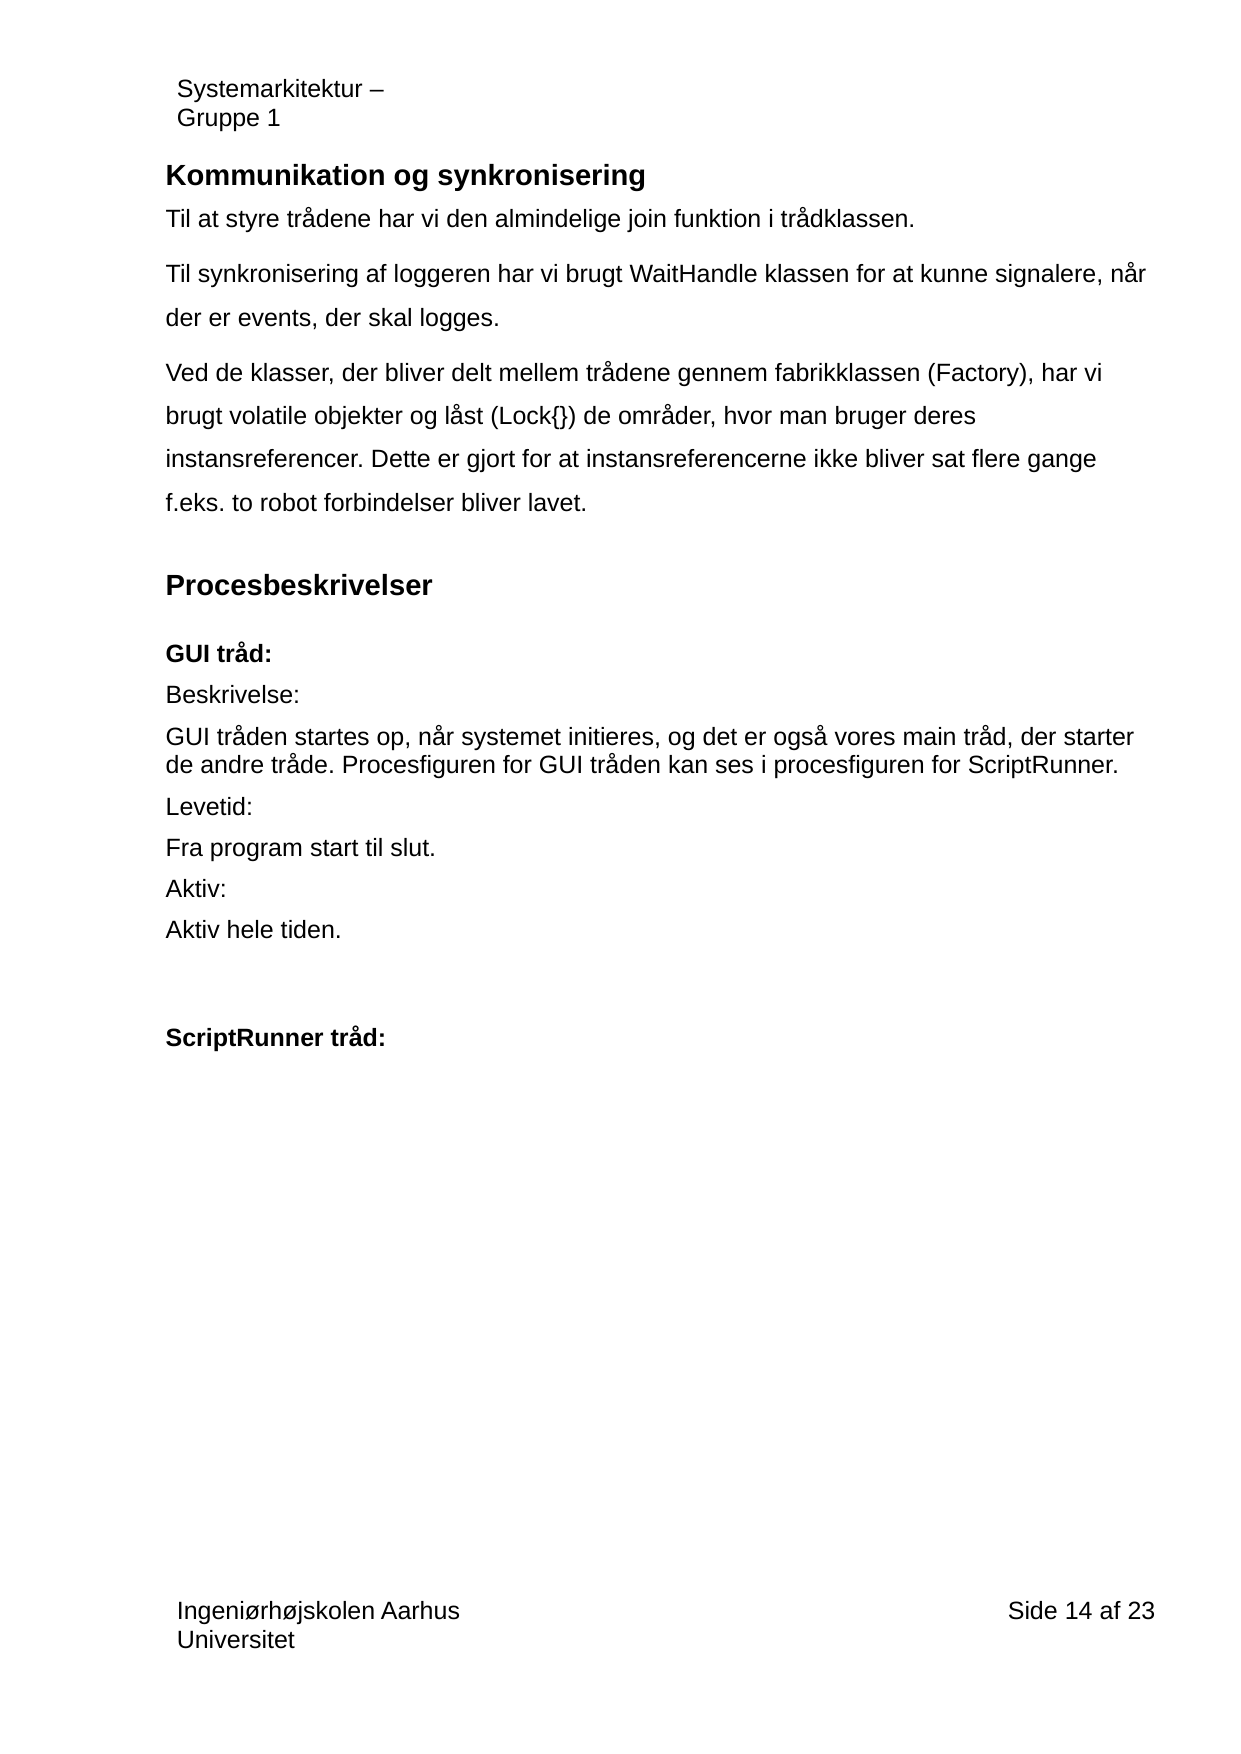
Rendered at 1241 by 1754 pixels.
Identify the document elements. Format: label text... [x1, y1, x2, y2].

subtitle Kommunikation og synkronisering [165, 158, 1152, 191]
text Levetid: [165, 792, 1152, 820]
text Aktiv: [165, 874, 1152, 903]
subtitle Procesbeskrivelser [165, 568, 1152, 602]
text Fra program start til slut. [165, 833, 1152, 862]
text Til at styre trådene har vi den almindelige join funktion i trådklassen. [165, 204, 1152, 232]
subtitle GUI tråd: [165, 639, 1152, 668]
text GUI tråden startes op, når systemet initieres, og det er også vores main tråd, der starter de andre tråde. Procesfiguren for GUI tråden kan ses i procesfiguren for ScriptRunner. [165, 722, 1152, 779]
text Til synkronisering af loggeren har vi brugt WaitHandle klassen for at kunne signalere, når der er events, der skal logges. [165, 259, 1152, 331]
text Ved de klasser, der bliver delt mellem trådene gennem fabrikklassen (Factory), har vi brugt volatile objekter og låst (Lock{}) de områder, hvor man bruger deres instansreferencer. Dette er gjort for at instansreferencerne ikke bliver sat flere gange f.eks. to robot forbindelser bliver lavet. [165, 358, 1152, 516]
subtitle ScriptRunner tråd: [165, 1023, 1152, 1052]
text Aktiv hele tiden. [165, 915, 1152, 944]
text Beskrivelse: [165, 680, 1152, 709]
